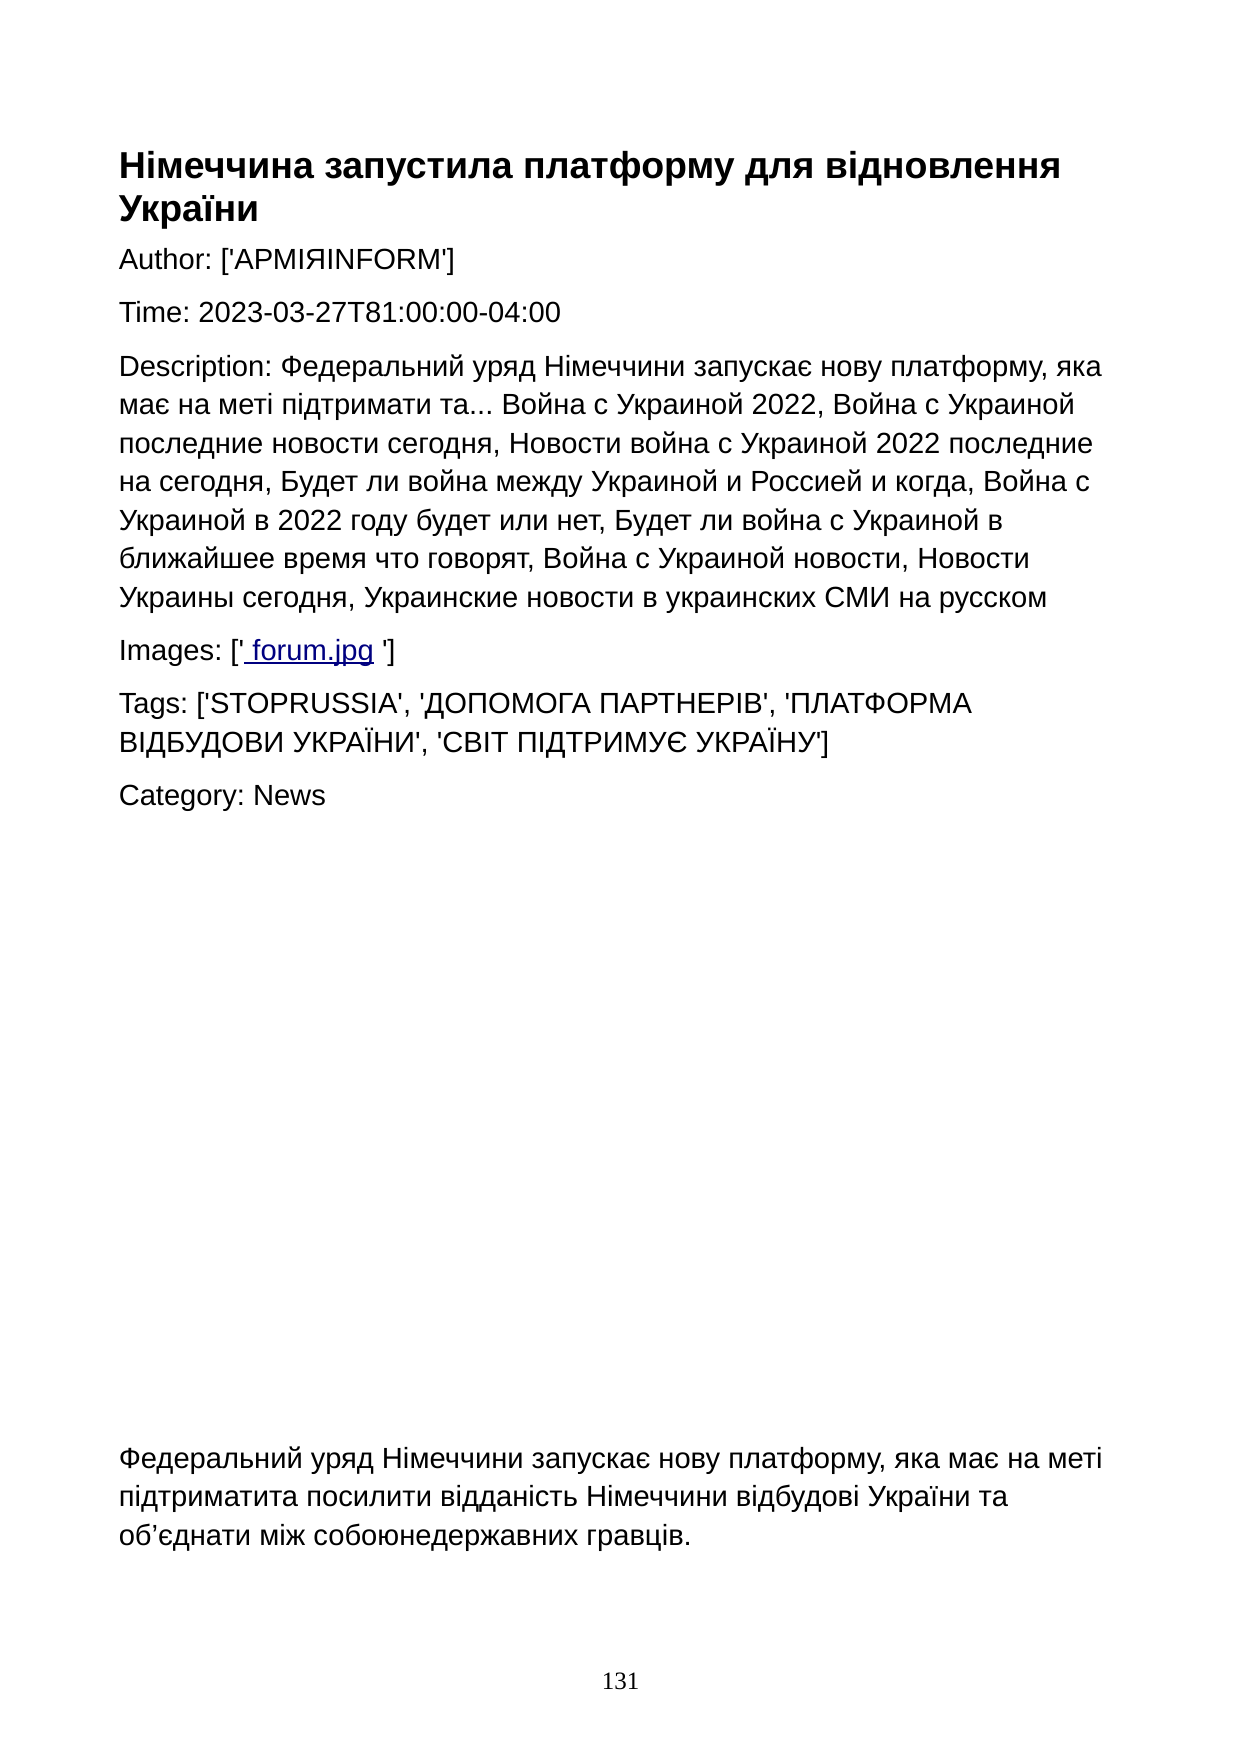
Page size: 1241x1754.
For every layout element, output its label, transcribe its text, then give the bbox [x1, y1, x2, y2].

subtitle Німеччина запустила платформу для відновлення України [118, 143, 1122, 230]
text Федеральний уряд Німеччини запускає нову платформу, яка має на меті підтриматита посилити відданість Німеччини відбудові України та об’єднати між собоюнедержавних гравців. [118, 1441, 1122, 1551]
text Time: 2023-03-27T81:00:00-04:00 [118, 295, 1122, 329]
text Author: ['АРМІЯINFORM'] [118, 242, 1122, 276]
text Tags: ['STOPRUSSIA', 'ДОПОМОГА ПАРТНЕРІВ', 'ПЛАТФОРМА ВІДБУДОВИ УКРАЇНИ', 'СВІТ ПІДТРИМУЄ УКРАЇНУ'] [118, 686, 1122, 758]
text Category: News [118, 778, 1122, 811]
text Images: [' forum.jpg '] [118, 633, 1122, 666]
text Description: Федеральний уряд Німеччини запускає нову платформу, яка має на меті підтримати та... Война с Украиной 2022, Война с Украиной последние новости сегодня, Новости война с Украиной 2022 последние на сегодня, Будет ли война между Украиной и Россией и когда, Война с Украиной в 2022 году будет или нет, Будет ли война с Украиной в ближайшее время что говорят, Война с Украиной новости, Новости Украины сегодня, Украинские новости в украинских СМИ на русском [118, 348, 1122, 613]
